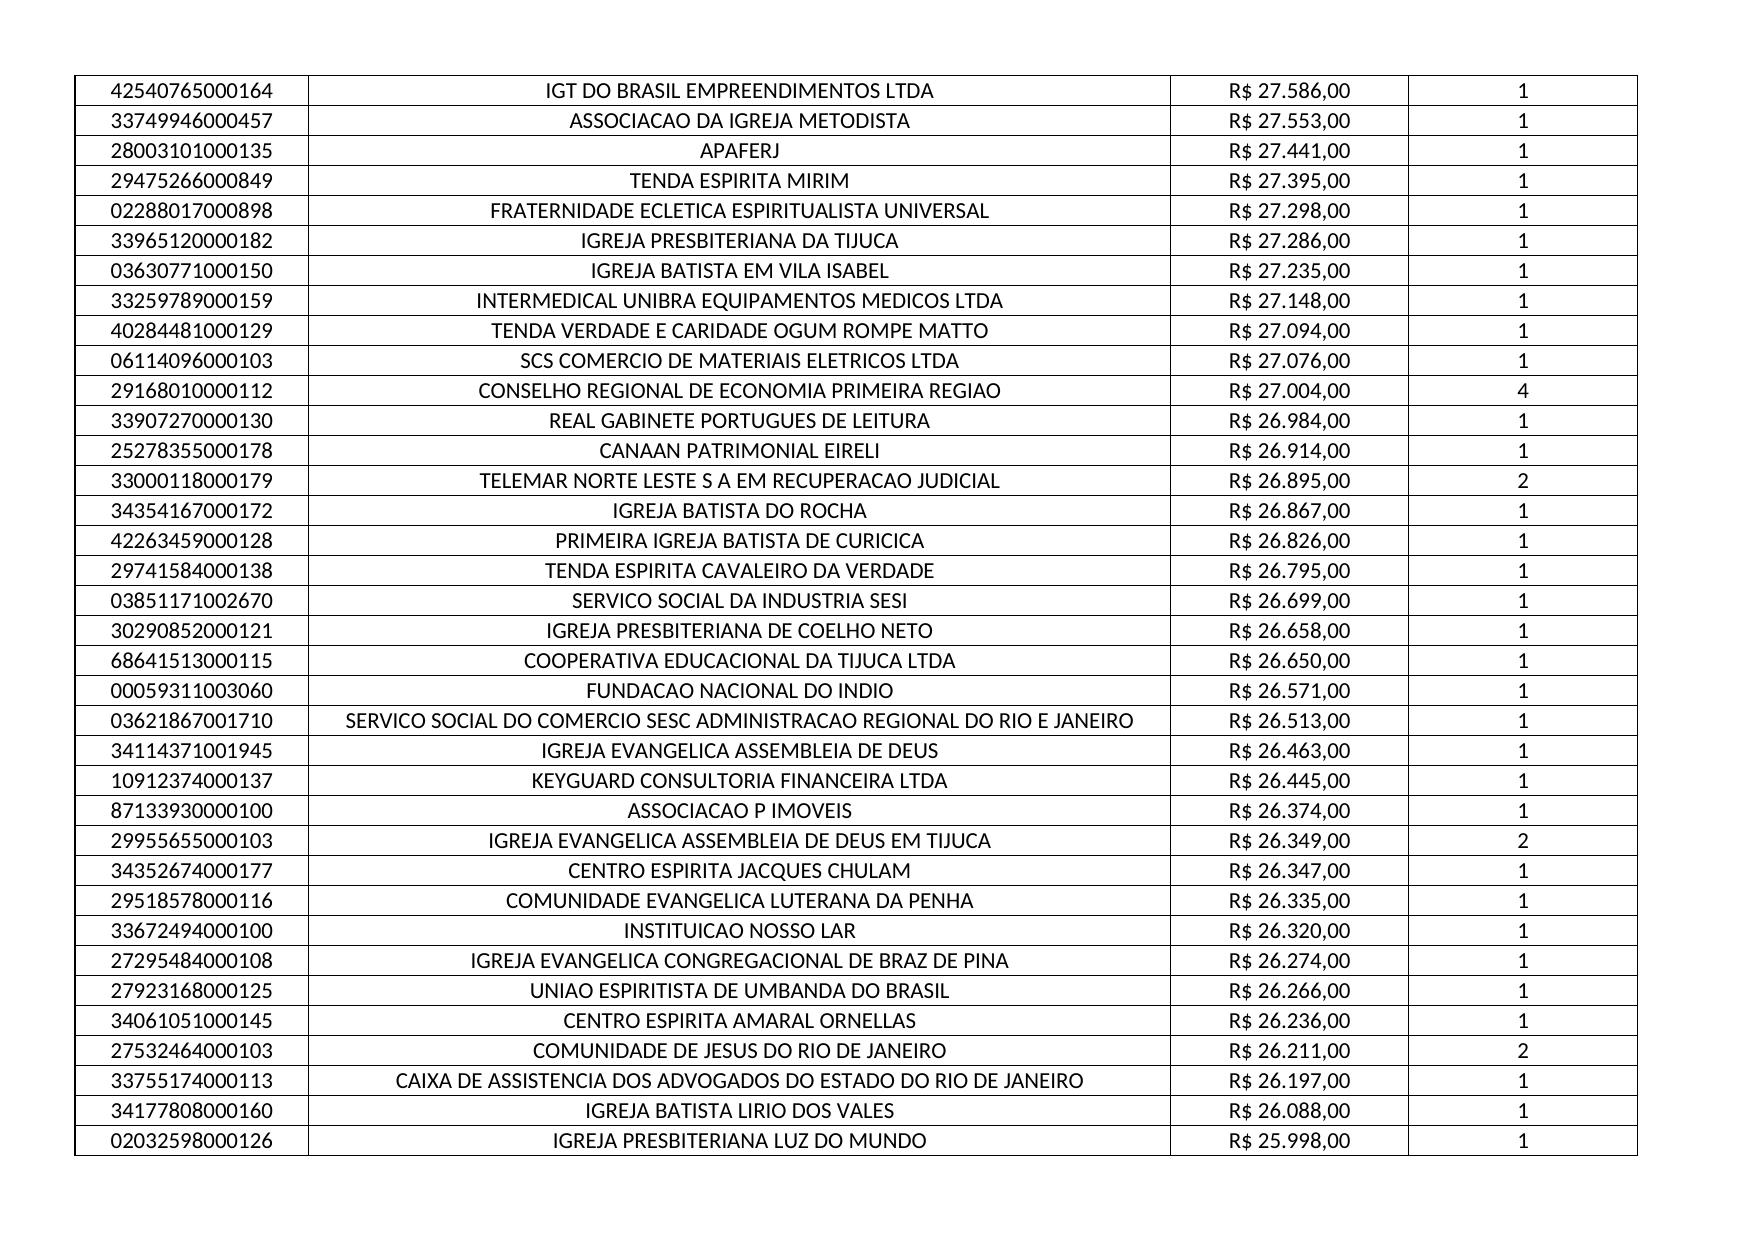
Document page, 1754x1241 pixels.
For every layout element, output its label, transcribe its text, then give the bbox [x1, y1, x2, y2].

table_cell R$ 26.320,00 [1171, 916, 1408, 945]
table_cell R$ 26.571,00 [1171, 676, 1408, 705]
table_cell 1 [1409, 166, 1637, 195]
table_cell 1 [1409, 676, 1637, 705]
table_cell SERVICO SOCIAL DO COMERCIO SESC ADMINISTRACAO REGIONAL DO RIO E JANEIRO [309, 706, 1170, 735]
table_cell 42540765000164 [76, 76, 308, 105]
table_cell 29955655000103 [76, 826, 308, 855]
table_cell IGREJA PRESBITERIANA DE COELHO NETO [309, 616, 1170, 645]
table_cell 87133930000100 [76, 796, 308, 825]
table_cell 1 [1409, 406, 1637, 435]
table_cell APAFERJ [309, 136, 1170, 165]
table_cell 1 [1409, 226, 1637, 255]
table_cell R$ 26.650,00 [1171, 646, 1408, 675]
table_cell 33965120000182 [76, 226, 308, 255]
table_cell IGREJA PRESBITERIANA DA TIJUCA [309, 226, 1170, 255]
table_cell 34114371001945 [76, 736, 308, 765]
table_cell R$ 25.998,00 [1171, 1126, 1408, 1155]
table_cell 1 [1409, 526, 1637, 555]
table_cell 1 [1409, 136, 1637, 165]
table_cell 1 [1409, 946, 1637, 975]
table_cell R$ 26.197,00 [1171, 1066, 1408, 1095]
table_cell R$ 26.658,00 [1171, 616, 1408, 645]
table_cell 1 [1409, 796, 1637, 825]
table_cell 1 [1409, 556, 1637, 585]
table_cell 40284481000129 [76, 316, 308, 345]
table_cell 1 [1409, 196, 1637, 225]
table_cell 68641513000115 [76, 646, 308, 675]
table_cell 06114096000103 [76, 346, 308, 375]
table_cell INSTITUICAO NOSSO LAR [309, 916, 1170, 945]
table_cell CAIXA DE ASSISTENCIA DOS ADVOGADOS DO ESTADO DO RIO DE JANEIRO [309, 1066, 1170, 1095]
table_cell 1 [1409, 1126, 1637, 1155]
table_cell PRIMEIRA IGREJA BATISTA DE CURICICA [309, 526, 1170, 555]
table_cell R$ 26.374,00 [1171, 796, 1408, 825]
table_cell R$ 26.513,00 [1171, 706, 1408, 735]
table_cell UNIAO ESPIRITISTA DE UMBANDA DO BRASIL [309, 976, 1170, 1005]
table_cell 34061051000145 [76, 1006, 308, 1035]
table_cell IGREJA BATISTA LIRIO DOS VALES [309, 1096, 1170, 1125]
table_cell FUNDACAO NACIONAL DO INDIO [309, 676, 1170, 705]
table_cell ASSOCIACAO DA IGREJA METODISTA [309, 106, 1170, 135]
table_cell IGREJA PRESBITERIANA LUZ DO MUNDO [309, 1126, 1170, 1155]
table_cell 27295484000108 [76, 946, 308, 975]
table_cell IGREJA BATISTA EM VILA ISABEL [309, 256, 1170, 285]
table_cell R$ 26.266,00 [1171, 976, 1408, 1005]
table_cell R$ 26.914,00 [1171, 436, 1408, 465]
table_cell R$ 26.795,00 [1171, 556, 1408, 585]
table_cell 1 [1409, 346, 1637, 375]
table_cell R$ 26.867,00 [1171, 496, 1408, 525]
table_cell CENTRO ESPIRITA JACQUES CHULAM [309, 856, 1170, 885]
table_cell IGREJA EVANGELICA CONGREGACIONAL DE BRAZ DE PINA [309, 946, 1170, 975]
table_cell 1 [1409, 256, 1637, 285]
table_cell 33259789000159 [76, 286, 308, 315]
table_cell R$ 27.553,00 [1171, 106, 1408, 135]
table_cell 33749946000457 [76, 106, 308, 135]
table_cell 1 [1409, 616, 1637, 645]
table_cell 27923168000125 [76, 976, 308, 1005]
table_cell 00059311003060 [76, 676, 308, 705]
table_cell 1 [1409, 1096, 1637, 1125]
table_cell 33755174000113 [76, 1066, 308, 1095]
table_cell R$ 27.076,00 [1171, 346, 1408, 375]
table_cell 4 [1409, 376, 1637, 405]
table_cell 34354167000172 [76, 496, 308, 525]
table_cell 02032598000126 [76, 1126, 308, 1155]
table_cell R$ 27.286,00 [1171, 226, 1408, 255]
table_cell R$ 27.235,00 [1171, 256, 1408, 285]
table_cell 28003101000135 [76, 136, 308, 165]
table_cell 1 [1409, 496, 1637, 525]
table_cell 33000118000179 [76, 466, 308, 495]
table_cell REAL GABINETE PORTUGUES DE LEITURA [309, 406, 1170, 435]
table_cell R$ 26.274,00 [1171, 946, 1408, 975]
table_cell 1 [1409, 436, 1637, 465]
table_cell 29741584000138 [76, 556, 308, 585]
table_cell 2 [1409, 826, 1637, 855]
table_cell R$ 26.335,00 [1171, 886, 1408, 915]
table_cell IGREJA BATISTA DO ROCHA [309, 496, 1170, 525]
table_cell 27532464000103 [76, 1036, 308, 1065]
table_cell COOPERATIVA EDUCACIONAL DA TIJUCA LTDA [309, 646, 1170, 675]
table_cell R$ 26.445,00 [1171, 766, 1408, 795]
table_cell IGREJA EVANGELICA ASSEMBLEIA DE DEUS [309, 736, 1170, 765]
table_cell 02288017000898 [76, 196, 308, 225]
table_cell TENDA ESPIRITA MIRIM [309, 166, 1170, 195]
table_cell 1 [1409, 1066, 1637, 1095]
table_cell R$ 27.148,00 [1171, 286, 1408, 315]
table_cell COMUNIDADE DE JESUS DO RIO DE JANEIRO [309, 1036, 1170, 1065]
table_cell 2 [1409, 466, 1637, 495]
table_cell 30290852000121 [76, 616, 308, 645]
table_cell 1 [1409, 736, 1637, 765]
table_cell 03851171002670 [76, 586, 308, 615]
table_cell TELEMAR NORTE LESTE S A EM RECUPERACAO JUDICIAL [309, 466, 1170, 495]
table_cell 33672494000100 [76, 916, 308, 945]
table_cell 1 [1409, 106, 1637, 135]
table_cell R$ 27.586,00 [1171, 76, 1408, 105]
table_cell CANAAN PATRIMONIAL EIRELI [309, 436, 1170, 465]
table_cell 1 [1409, 706, 1637, 735]
table_cell R$ 27.395,00 [1171, 166, 1408, 195]
table_cell R$ 26.463,00 [1171, 736, 1408, 765]
table_cell R$ 26.699,00 [1171, 586, 1408, 615]
table_cell 1 [1409, 916, 1637, 945]
table_cell 34177808000160 [76, 1096, 308, 1125]
table_cell R$ 26.349,00 [1171, 826, 1408, 855]
table_cell 1 [1409, 646, 1637, 675]
table_cell CENTRO ESPIRITA AMARAL ORNELLAS [309, 1006, 1170, 1035]
table_cell 1 [1409, 586, 1637, 615]
table_cell R$ 27.441,00 [1171, 136, 1408, 165]
table_cell 33907270000130 [76, 406, 308, 435]
table_cell 1 [1409, 886, 1637, 915]
table_cell R$ 26.347,00 [1171, 856, 1408, 885]
table_cell R$ 27.298,00 [1171, 196, 1408, 225]
table_cell SCS COMERCIO DE MATERIAIS ELETRICOS LTDA [309, 346, 1170, 375]
table_cell 1 [1409, 286, 1637, 315]
table_cell SERVICO SOCIAL DA INDUSTRIA SESI [309, 586, 1170, 615]
table_cell 2 [1409, 1036, 1637, 1065]
table_cell 1 [1409, 76, 1637, 105]
table_cell 29475266000849 [76, 166, 308, 195]
table_cell 25278355000178 [76, 436, 308, 465]
table_cell CONSELHO REGIONAL DE ECONOMIA PRIMEIRA REGIAO [309, 376, 1170, 405]
table_cell R$ 26.895,00 [1171, 466, 1408, 495]
table_cell KEYGUARD CONSULTORIA FINANCEIRA LTDA [309, 766, 1170, 795]
table_cell R$ 26.826,00 [1171, 526, 1408, 555]
table_cell 1 [1409, 1006, 1637, 1035]
table_cell 03621867001710 [76, 706, 308, 735]
table_cell 34352674000177 [76, 856, 308, 885]
table_cell 1 [1409, 316, 1637, 345]
table_cell 29518578000116 [76, 886, 308, 915]
table_cell IGREJA EVANGELICA ASSEMBLEIA DE DEUS EM TIJUCA [309, 826, 1170, 855]
table_cell IGT DO BRASIL EMPREENDIMENTOS LTDA [309, 76, 1170, 105]
table_cell R$ 26.088,00 [1171, 1096, 1408, 1125]
table_cell R$ 27.004,00 [1171, 376, 1408, 405]
table_cell COMUNIDADE EVANGELICA LUTERANA DA PENHA [309, 886, 1170, 915]
table_cell 03630771000150 [76, 256, 308, 285]
table_cell FRATERNIDADE ECLETICA ESPIRITUALISTA UNIVERSAL [309, 196, 1170, 225]
table_cell 1 [1409, 976, 1637, 1005]
table_cell TENDA VERDADE E CARIDADE OGUM ROMPE MATTO [309, 316, 1170, 345]
table_cell ASSOCIACAO P IMOVEIS [309, 796, 1170, 825]
table_cell 1 [1409, 766, 1637, 795]
table_cell R$ 26.236,00 [1171, 1006, 1408, 1035]
table_cell R$ 26.984,00 [1171, 406, 1408, 435]
table_cell 10912374000137 [76, 766, 308, 795]
table_cell 29168010000112 [76, 376, 308, 405]
table_cell 1 [1409, 856, 1637, 885]
table_cell INTERMEDICAL UNIBRA EQUIPAMENTOS MEDICOS LTDA [309, 286, 1170, 315]
table_cell R$ 26.211,00 [1171, 1036, 1408, 1065]
table_cell TENDA ESPIRITA CAVALEIRO DA VERDADE [309, 556, 1170, 585]
table_cell R$ 27.094,00 [1171, 316, 1408, 345]
table_cell 42263459000128 [76, 526, 308, 555]
